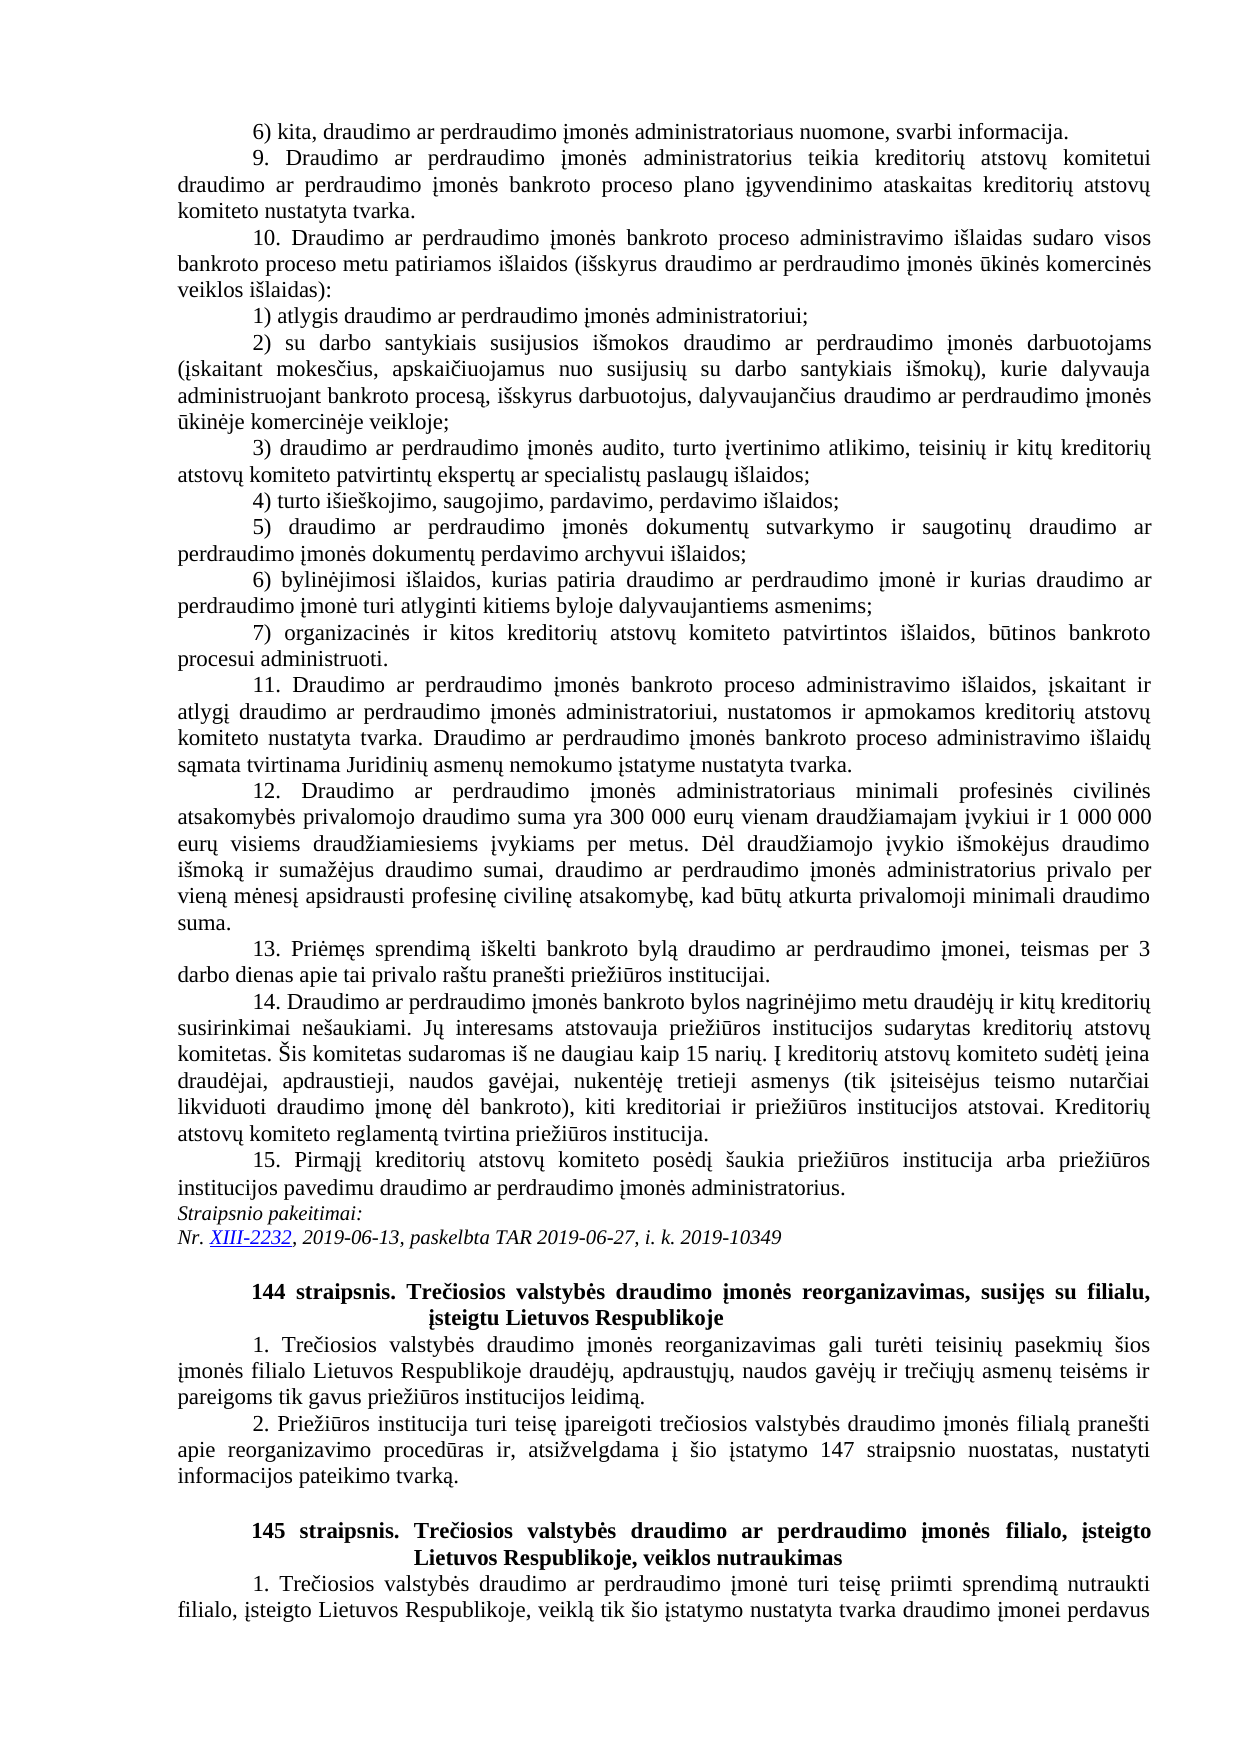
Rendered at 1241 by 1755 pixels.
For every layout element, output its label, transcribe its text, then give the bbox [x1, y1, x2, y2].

text 12. Draudimo ar perdraudimo įmonės administratoriaus minimali profesinės civilinės atsakomybės privalomojo draudimo suma yra 300 000 eurų vienam draudžiamajam įvykiui ir 1 000 000 eurų visiems draudžiamiesiems įvykiams per metus. Dėl draudžiamojo įvykio išmokėjus draudimo išmoką ir sumažėjus draudimo sumai, draudimo ar perdraudimo įmonės administratorius privalo per vieną mėnesį apsidrausti profesinę civilinę atsakomybę, kad būtų atkurta privalomoji minimali draudimo suma. [177, 777, 1152, 935]
text 10. Draudimo ar perdraudimo įmonės bankroto proceso administravimo išlaidas sudaro visos bankroto proceso metu patiriamos išlaidos (išskyrus draudimo ar perdraudimo įmonės ūkinės komercinės veiklos išlaidas): [177, 223, 1152, 303]
text 145 straipsnis. Trečiosios valstybės draudimo ar perdraudimo įmonės filialo, įsteigto Lietuvos Respublikoje, veiklos nutraukimas [251, 1517, 1152, 1570]
text 4) turto išieškojimo, saugojimo, pardavimo, perdavimo išlaidos; [177, 487, 1152, 513]
text 14. Draudimo ar perdraudimo įmonės bankroto bylos nagrinėjimo metu draudėjų ir kitų kreditorių susirinkimai nešaukiami. Jų interesams atstovauja priežiūros institucijos sudarytas kreditorių atstovų komitetas. Šis komitetas sudaromas iš ne daugiau kaip 15 narių. Į kreditorių atstovų komiteto sudėtį įeina draudėjai, apdraustieji, naudos gavėjai, nukentėję tretieji asmenys (tik įsiteisėjus teismo nutarčiai likviduoti draudimo įmonę dėl bankroto), kiti kreditoriai ir priežiūros institucijos atstovai. Kreditorių atstovų komiteto reglamentą tvirtina priežiūros institucija. [177, 988, 1152, 1146]
text 9. Draudimo ar perdraudimo įmonės administratorius teikia kreditorių atstovų komitetui draudimo ar perdraudimo įmonės bankroto proceso plano įgyvendinimo ataskaitas kreditorių atstovų komiteto nustatyta tvarka. [177, 144, 1152, 223]
text 1) atlygis draudimo ar perdraudimo įmonės administratoriui; [177, 303, 1152, 329]
text 144 straipsnis. Trečiosios valstybės draudimo įmonės reorganizavimas, susijęs su filialu, įsteigtu Lietuvos Respublikoje [251, 1278, 1152, 1331]
text 13. Priėmęs sprendimą iškelti bankroto bylą draudimo ar perdraudimo įmonei, teismas per 3 darbo dienas apie tai privalo raštu pranešti priežiūros institucijai. [177, 935, 1152, 988]
text 6) bylinėjimosi išlaidos, kurias patiria draudimo ar perdraudimo įmonė ir kurias draudimo ar perdraudimo įmonė turi atlyginti kitiems byloje dalyvaujantiems asmenims; [177, 566, 1152, 619]
text Nr. XIII-2232, 2019-06-13, paskelbta TAR 2019-06-27, i. k. 2019-10349 [177, 1225, 1152, 1249]
text 15. Pirmąjį kreditorių atstovų komiteto posėdį šaukia priežiūros institucija arba priežiūros institucijos pavedimu draudimo ar perdraudimo įmonės administratorius. [177, 1146, 1152, 1201]
text 1. Trečiosios valstybės draudimo įmonės reorganizavimas gali turėti teisinių pasekmių šios įmonės filialo Lietuvos Respublikoje draudėjų, apdraustųjų, naudos gavėjų ir trečiųjų asmenų teisėms ir pareigoms tik gavus priežiūros institucijos leidimą. [177, 1331, 1152, 1410]
text 3) draudimo ar perdraudimo įmonės audito, turto įvertinimo atlikimo, teisinių ir kitų kreditorių atstovų komiteto patvirtintų ekspertų ar specialistų paslaugų išlaidos; [177, 434, 1152, 487]
text 1. Trečiosios valstybės draudimo ar perdraudimo įmonė turi teisę priimti sprendimą nutraukti filialo, įsteigto Lietuvos Respublikoje, veiklą tik šio įstatymo nustatyta tvarka draudimo įmonei perdavus [177, 1570, 1152, 1623]
text 7) organizacinės ir kitos kreditorių atstovų komiteto patvirtintos išlaidos, būtinos bankroto procesui administruoti. [177, 619, 1152, 672]
text 2. Priežiūros institucija turi teisę įpareigoti trečiosios valstybės draudimo įmonės filialą pranešti apie reorganizavimo procedūras ir, atsižvelgdama į šio įstatymo 147 straipsnio nuostatas, nustatyti informacijos pateikimo tvarką. [177, 1410, 1152, 1489]
text 2) su darbo santykiais susijusios išmokos draudimo ar perdraudimo įmonės darbuotojams (įskaitant mokesčius, apskaičiuojamus nuo susijusių su darbo santykiais išmokų), kurie dalyvauja administruojant bankroto procesą, išskyrus darbuotojus, dalyvaujančius draudimo ar perdraudimo įmonės ūkinėje komercinėje veikloje; [177, 329, 1152, 434]
text 5) draudimo ar perdraudimo įmonės dokumentų sutvarkymo ir saugotinų draudimo ar perdraudimo įmonės dokumentų perdavimo archyvui išlaidos; [177, 513, 1152, 566]
text 11. Draudimo ar perdraudimo įmonės bankroto proceso administravimo išlaidos, įskaitant ir atlygį draudimo ar perdraudimo įmonės administratoriui, nustatomos ir apmokamos kreditorių atstovų komiteto nustatyta tvarka. Draudimo ar perdraudimo įmonės bankroto proceso administravimo išlaidų sąmata tvirtinama Juridinių asmenų nemokumo įstatyme nustatyta tvarka. [177, 672, 1152, 777]
text Straipsnio pakeitimai: [177, 1201, 1152, 1225]
text 6) kita, draudimo ar perdraudimo įmonės administratoriaus nuomone, svarbi informacija. [177, 118, 1152, 144]
